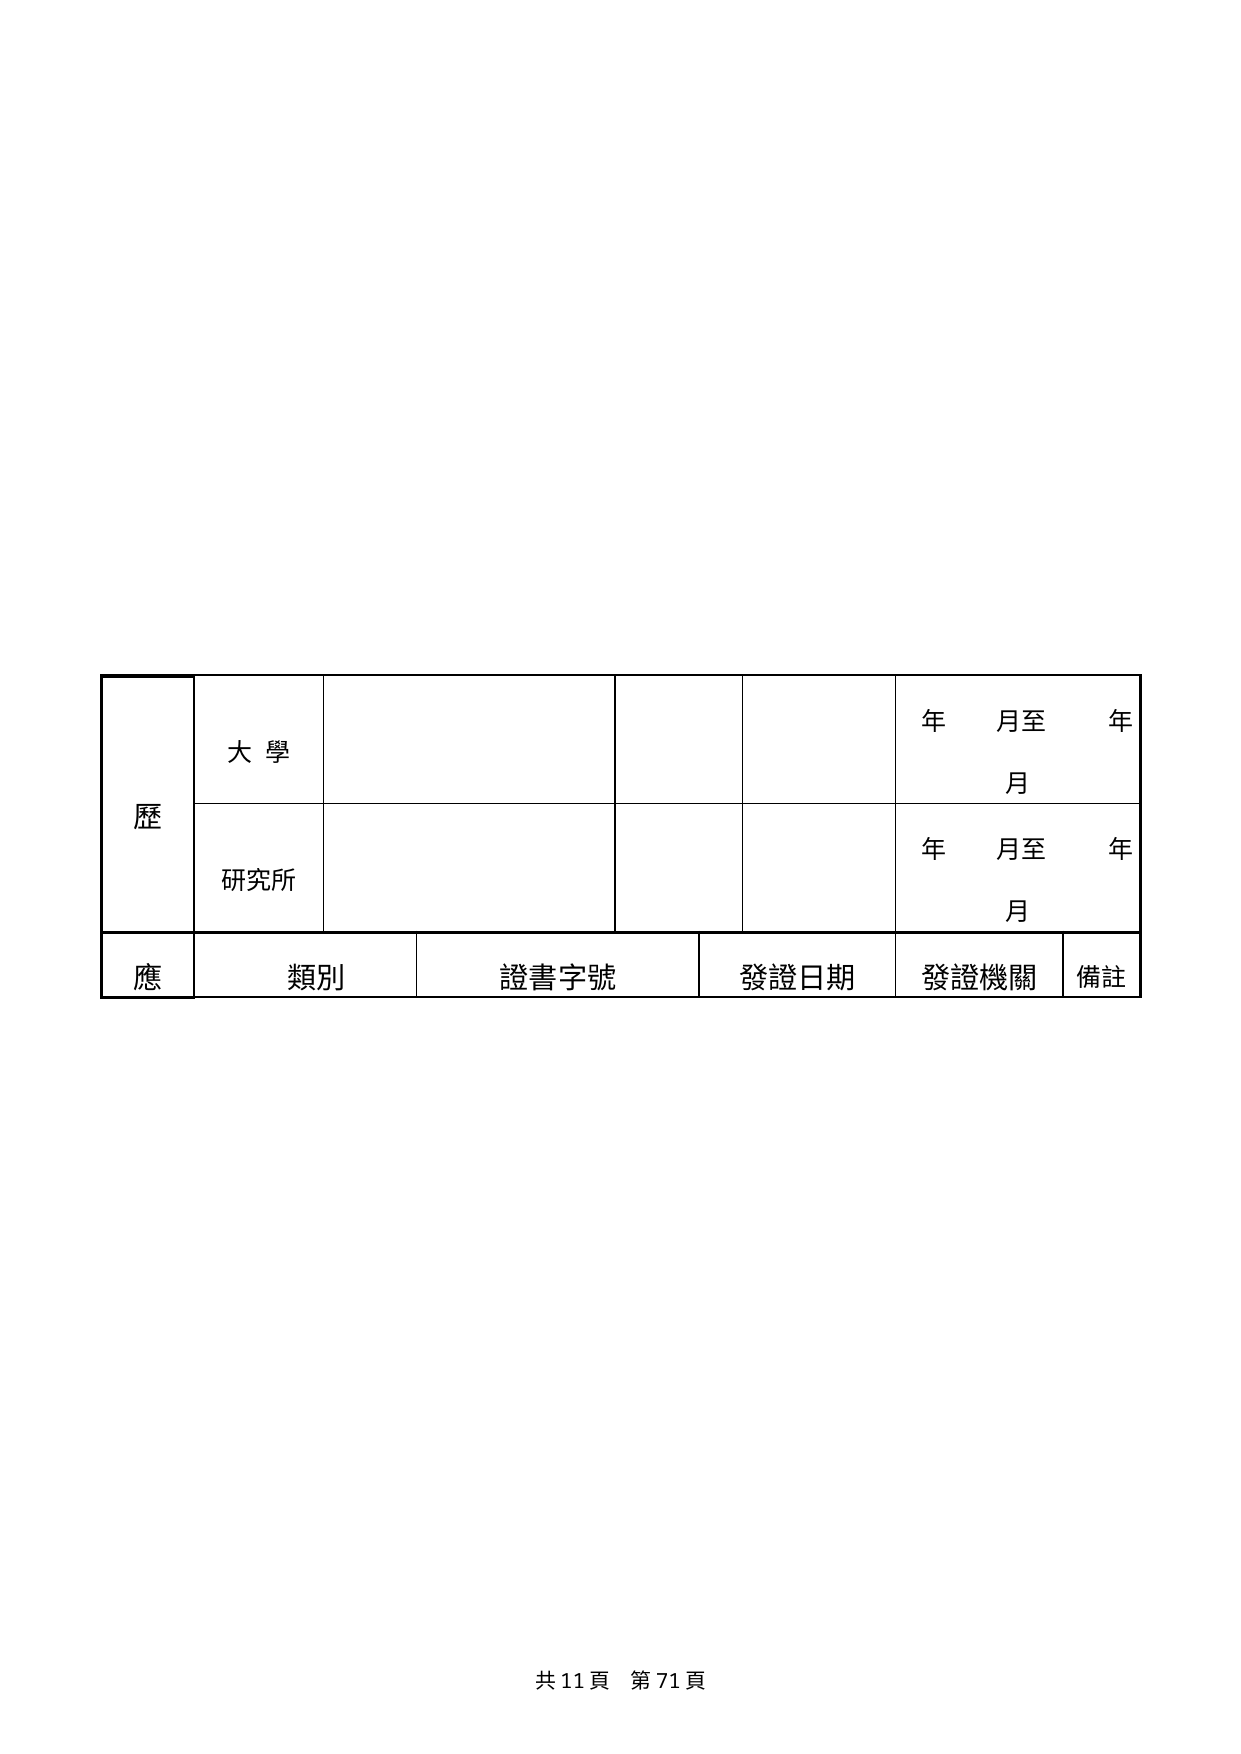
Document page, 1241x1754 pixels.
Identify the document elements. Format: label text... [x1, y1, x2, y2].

table_cell 備註 [1064, 934, 1139, 996]
table_cell [324, 804, 614, 931]
table_cell 研究所 [195, 804, 323, 931]
table_cell 類別 [195, 934, 416, 996]
table_cell [743, 804, 895, 931]
table_cell 大 學 [195, 676, 323, 802]
table_cell [324, 676, 614, 802]
table_cell 年 月至 年 月 [896, 676, 1139, 802]
table_cell [616, 676, 742, 802]
table_cell 年 月至 年 月 [896, 804, 1139, 931]
table_cell 歷 [103, 678, 193, 931]
table_cell 發證機關 [896, 934, 1062, 996]
table_cell [743, 676, 895, 802]
table_cell 證書字號 [417, 934, 698, 996]
table_cell [616, 804, 742, 931]
table_cell 應 [103, 934, 193, 996]
table_cell 發證日期 [700, 934, 895, 996]
